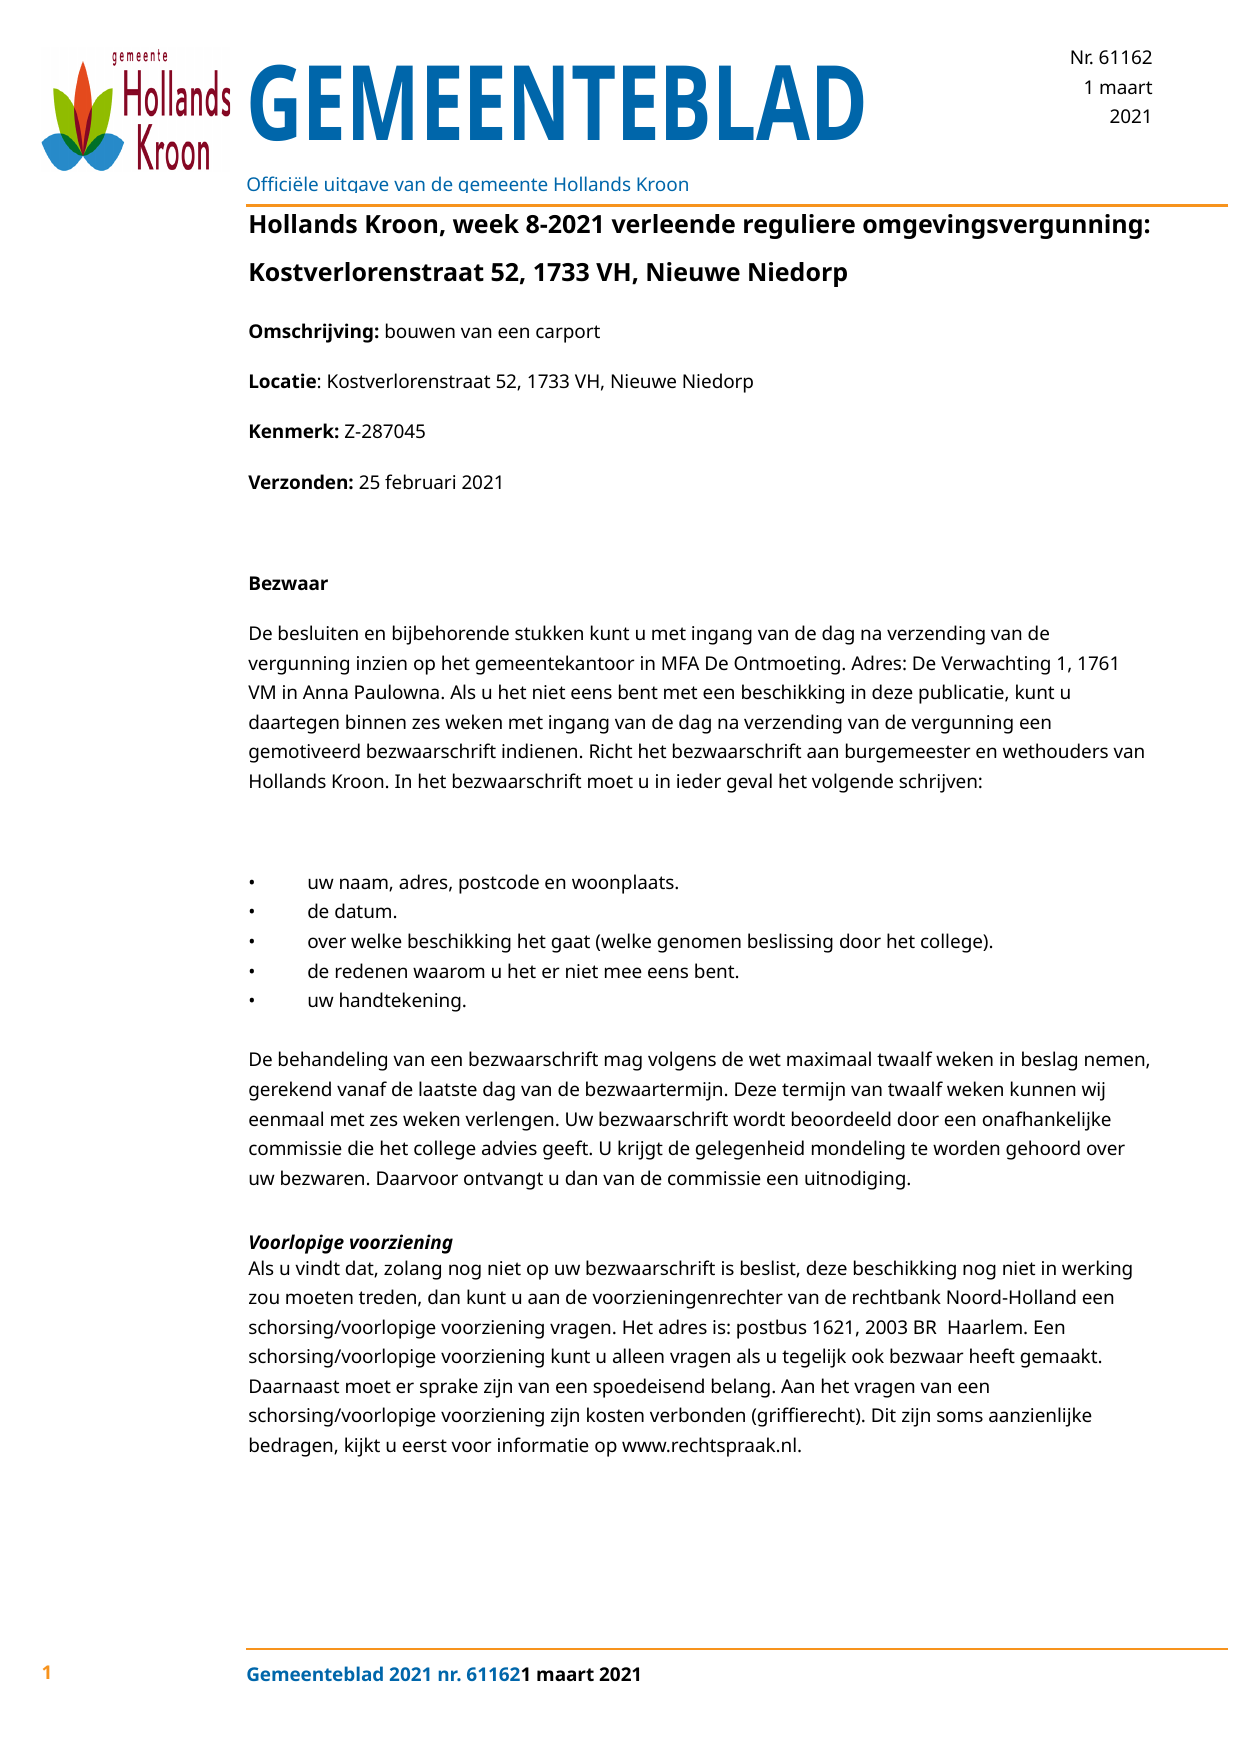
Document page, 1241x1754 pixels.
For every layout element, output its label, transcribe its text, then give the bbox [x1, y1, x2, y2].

text Verzonden: 25 februari 2021 [248, 469, 1152, 495]
text Bezwaar [248, 570, 1152, 596]
text De besluiten en bijbehorende stukken kunt u met ingang van de dag na verzending van de vergunning inzien op het gemeentekantoor in MFA De Ontmoeting. Adres: De Verwachting 1, 1761 VM in Anna Paulowna. Als u het niet eens bent met een beschikking in deze publicatie, kunt u daartegen binnen zes weken met ingang van de dag na verzending van de vergunning een gemotiveerd bezwaarschrift indienen. Richt het bezwaarschrift aan burgemeester en wethouders van Hollands Kroon. In het bezwaarschrift moet u in ieder geval het volgende schrijven: [248, 620, 1152, 794]
text Omschrijving: bouwen van een carport [248, 318, 1152, 344]
list uw handtekening. [248, 987, 1152, 1013]
list de datum. [248, 899, 1152, 924]
list de redenen waarom u het er niet mee eens bent. [248, 958, 1152, 984]
text De behandeling van een bezwaarschrift mag volgens de wet maximaal twaalf weken in beslag nemen, gerekend vanaf de laatste dag van de bezwaartermijn. Deze termijn van twaalf weken kunnen wij eenmaal met zes weken verlengen. Uw bezwaarschrift wordt beoordeeld door een onafhankelijke commissie die het college advies geeft. U krijgt de gelegenheid mondeling te worden gehoord over uw bezwaren. Daarvoor ontvangt u dan van de commissie een uitnodiging. [248, 1047, 1152, 1191]
text Als u vindt dat, zolang nog niet op uw bezwaarschrift is beslist, deze beschikking nog niet in werking zou moeten treden, dan kunt u aan de voorzieningenrechter van de rechtbank Noord-Holland een schorsing/voorlopige voorziening vragen. Het adres is: postbus 1621, 2003 BR Haarlem. Een schorsing/voorlopige voorziening kunt u alleen vragen als u tegelijk ook bezwaar heeft gemaakt. Daarnaast moet er sprake zijn van een spoedeisend belang. Aan het vragen van een schorsing/voorlopige voorziening zijn kosten verbonden (griffierecht). Dit zijn soms aanzienlijke bedragen, kijkt u eerst voor informatie op www.rechtspraak.nl. [248, 1255, 1152, 1458]
list uw naam, adres, postcode en woonplaats. [248, 869, 1152, 895]
text Locatie: Kostverlorenstraat 52, 1733 VH, Nieuwe Niedorp [248, 368, 1152, 394]
list over welke beschikking het gaat (welke genomen beslissing door het college). [248, 928, 1152, 954]
picture [41, 47, 231, 172]
text Kenmerk: Z-287045 [248, 419, 1152, 444]
text Hollands Kroon, week 8-2021 verleende reguliere omgevingsvergunning: Kostverlorenstraat 52, 1733 VH, Nieuwe Niedorp [248, 207, 1152, 288]
text Voorlopige voorziening [248, 1229, 1152, 1255]
